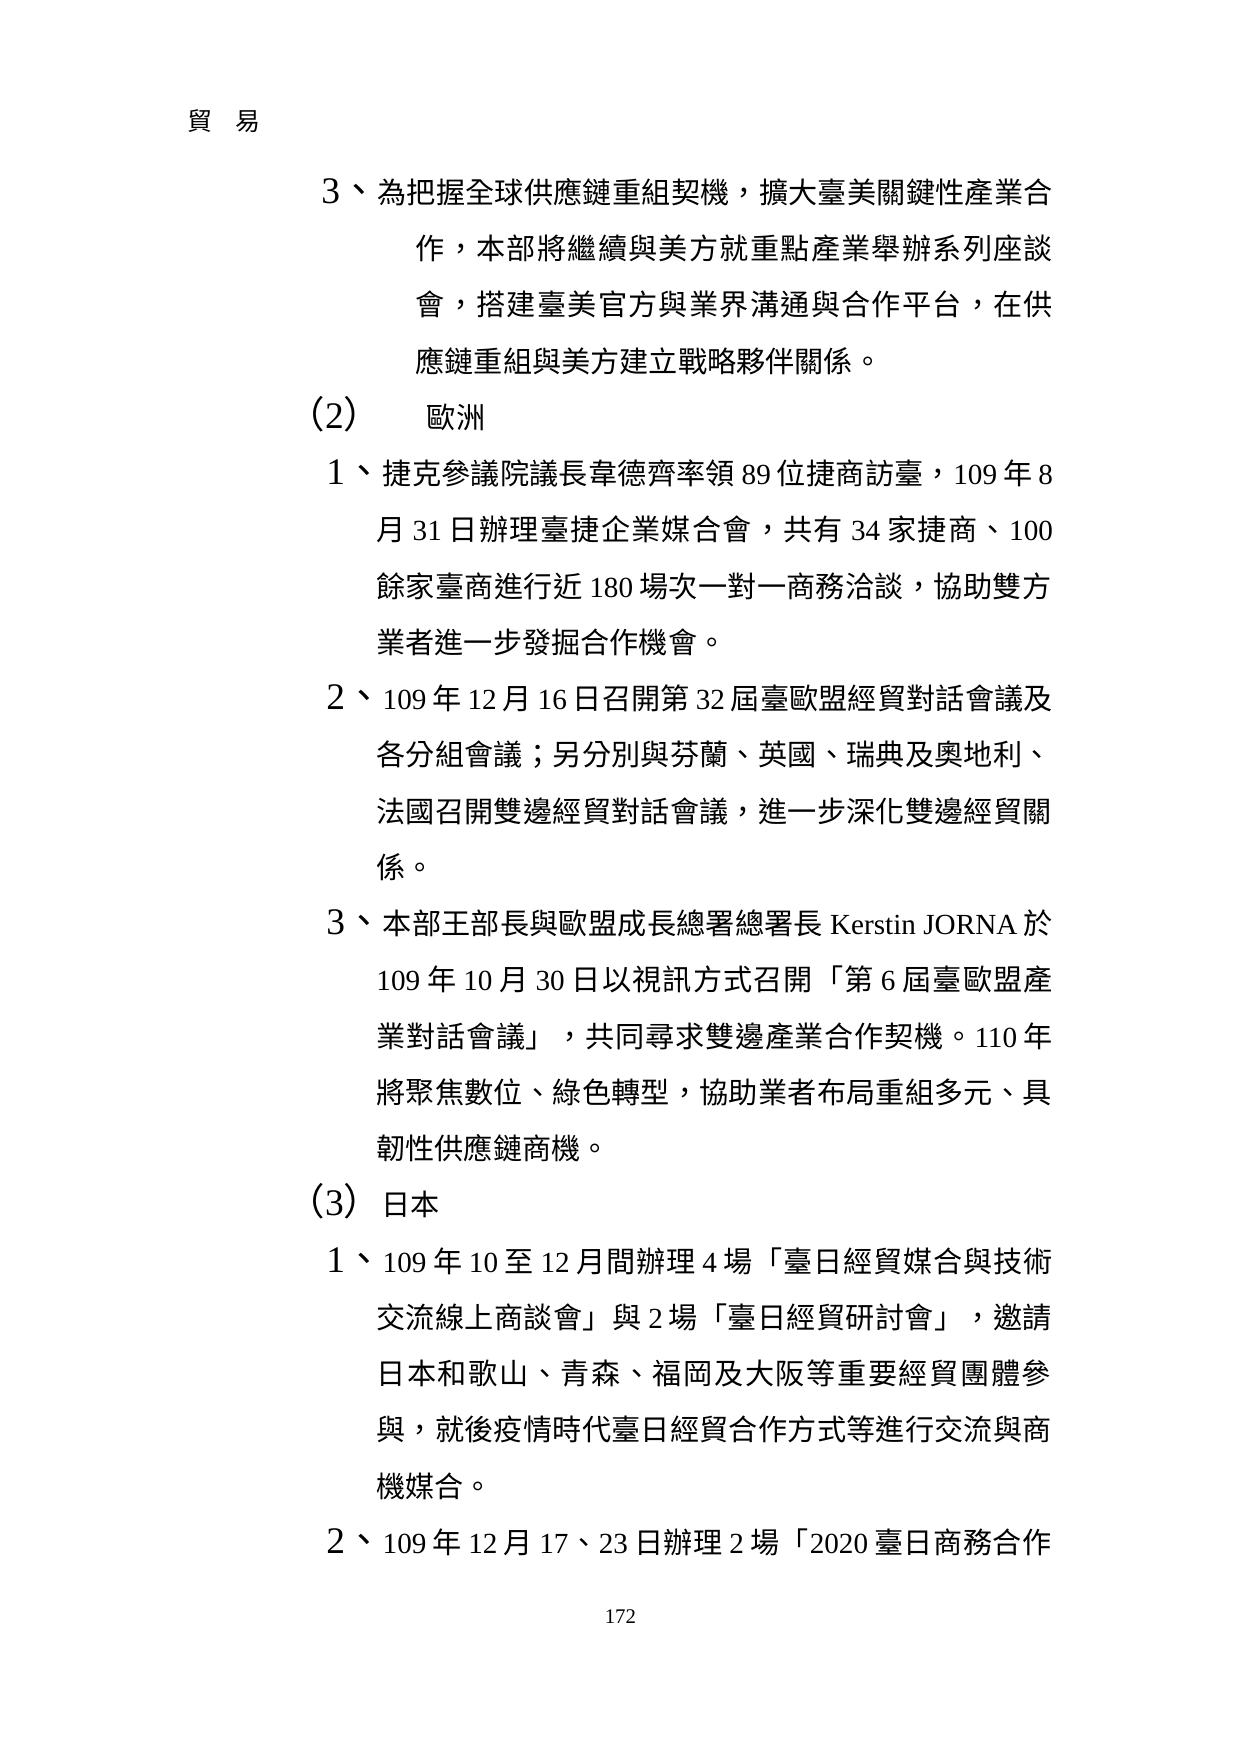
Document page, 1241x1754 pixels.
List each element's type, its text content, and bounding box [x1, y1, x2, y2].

list 109年12月17、23日辦理2場「2020臺日商務合作 [326, 1508, 1053, 1564]
list 歐洲 [287, 383, 1053, 439]
list 捷克參議院議長韋德齊率領89位捷商訪臺，109年8月31日辦理臺捷企業媒合會，共有34家捷商、100餘家臺商進行近180場次一對一商務洽談，協助雙方業者進一步發掘合作機會。 [326, 439, 1053, 664]
list 日本 [287, 1171, 1053, 1227]
list 109年10至12月間辦理4場「臺日經貿媒合與技術交流線上商談會」與2場「臺日經貿研討會」，邀請日本和歌山、青森、福岡及大阪等重要經貿團體參與，就後疫情時代臺日經貿合作方式等進行交流與商機媒合。 [326, 1227, 1053, 1508]
list 本部王部長與歐盟成長總署總署長Kerstin JORNA於109年10月30日以視訊方式召開「第6屆臺歐盟產業對話會議」，共同尋求雙邊產業合作契機。110年將聚焦數位、綠色轉型，協助業者布局重組多元、具韌性供應鏈商機。 [326, 889, 1053, 1171]
list 109年12月16日召開第32屆臺歐盟經貿對話會議及各分組會議；另分別與芬蘭、英國、瑞典及奧地利、法國召開雙邊經貿對話會議，進一步深化雙邊經貿關係。 [326, 664, 1053, 889]
list 為把握全球供應鏈重組契機，擴大臺美關鍵性產業合作，本部將繼續與美方就重點產業舉辦系列座談會，搭建臺美官方與業界溝通與合作平台，在供應鏈重組與美方建立戰略夥伴關係。 [321, 158, 1053, 383]
